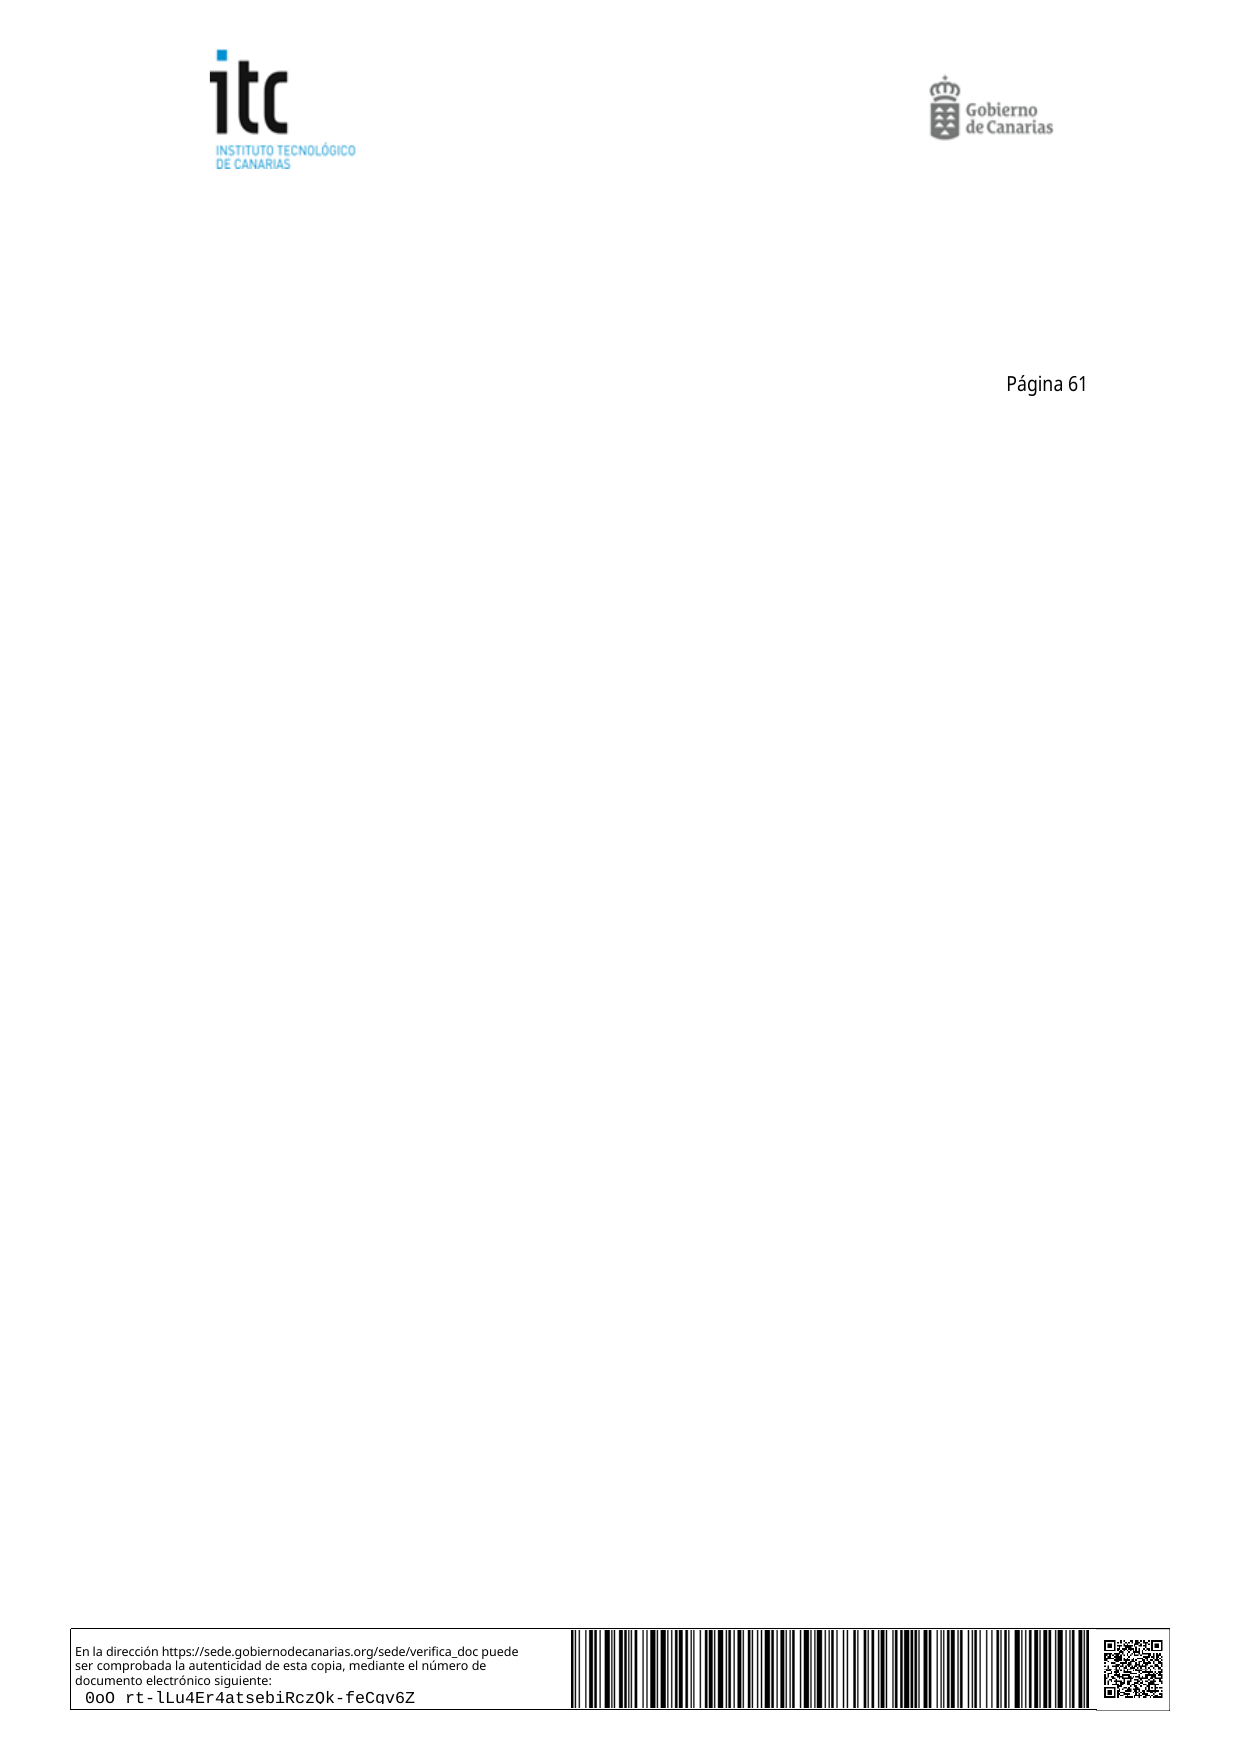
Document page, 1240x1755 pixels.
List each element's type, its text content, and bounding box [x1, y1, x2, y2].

text Página 61 [58, 369, 1088, 397]
